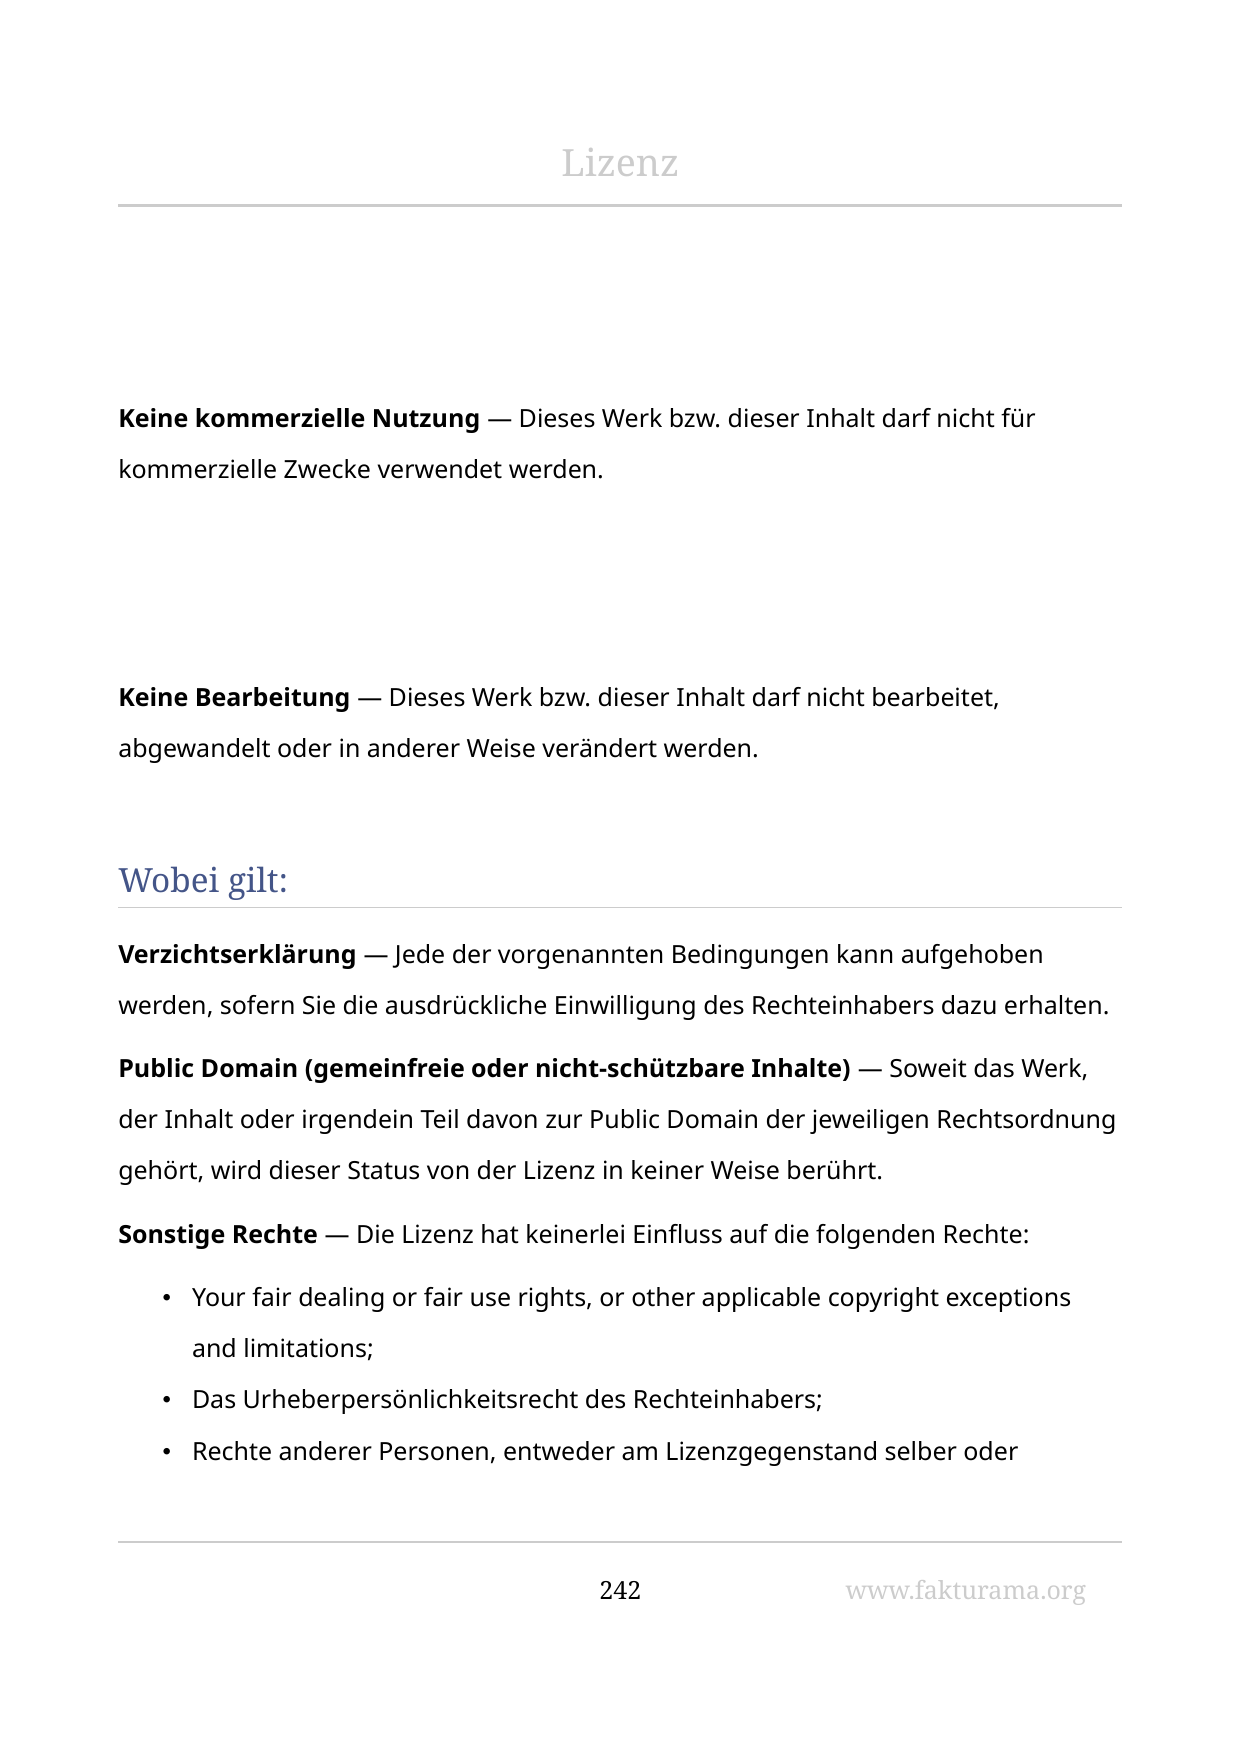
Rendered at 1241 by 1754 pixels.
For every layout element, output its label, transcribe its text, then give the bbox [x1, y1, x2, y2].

subtitle Wobei gilt: [118, 857, 1122, 907]
list Your fair dealing or fair use rights, or other applicable copyright exceptions and limitations; [162, 1280, 1122, 1365]
list Rechte anderer Personen, entweder am Lizenzgegenstand selber oder [162, 1433, 1122, 1467]
text Sonstige Rechte — Die Lizenz hat keinerlei Einfluss auf die folgenden Rechte: [118, 1216, 1122, 1251]
text Keine kommerzielle Nutzung — Dieses Werk bzw. dieser Inhalt darf nicht für kommerzielle Zwecke verwendet werden. [118, 401, 1122, 486]
list Das Urheberpersönlichkeitsrecht des Rechteinhabers; [162, 1382, 1122, 1416]
text Public Domain (gemeinfreie oder nicht-schützbare Inhalte) — Soweit das Werk, der Inhalt oder irgendein Teil davon zur Public Domain der jeweiligen Rechtsordnung gehört, wird dieser Status von der Lizenz in keiner Weise berührt. [118, 1051, 1122, 1187]
text Verzichtserklärung — Jede der vorgenannten Bedingungen kann aufgehoben werden, sofern Sie die ausdrückliche Einwilligung des Rechteinhabers dazu erhalten. [118, 936, 1122, 1021]
text Keine Bearbeitung — Dieses Werk bzw. dieser Inhalt darf nicht bearbeitet, abgewandelt oder in anderer Weise verändert werden. [118, 679, 1122, 764]
